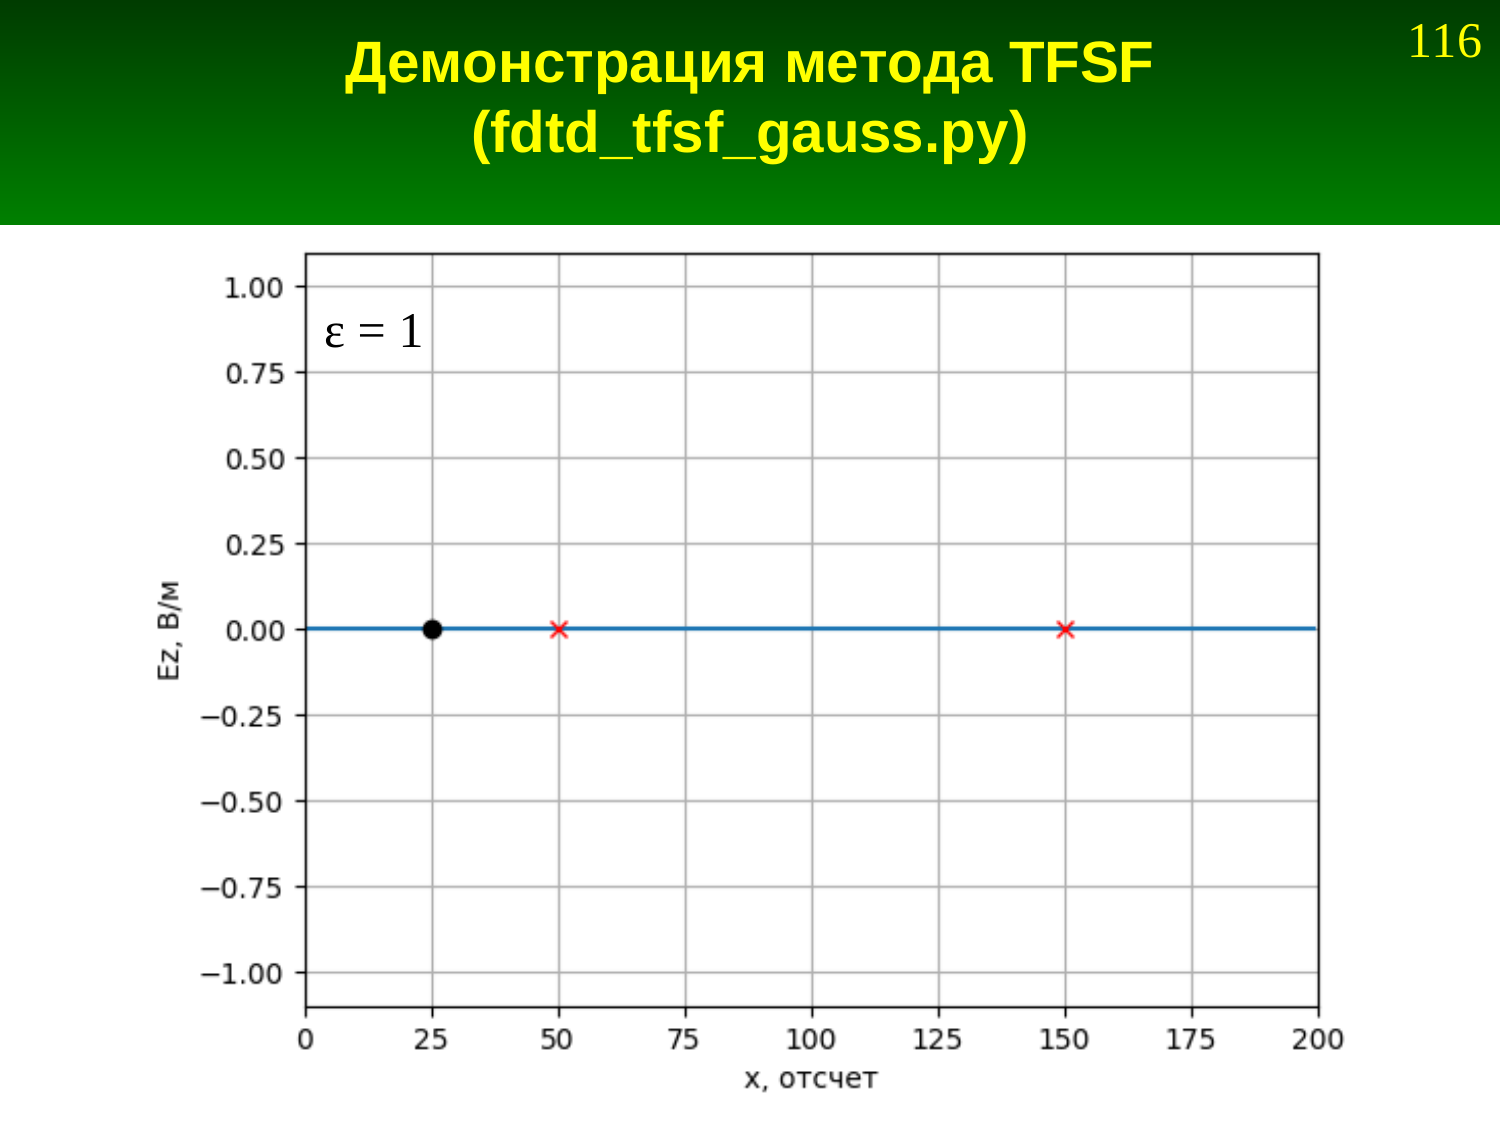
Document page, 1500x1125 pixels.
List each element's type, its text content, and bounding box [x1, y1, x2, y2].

picture [142, 232, 1358, 1115]
title Демонстрация метода TFSF (fdtd_tfsf_gauss.py) [63, 0, 1437, 207]
text_box ε = 1 [309, 289, 439, 365]
